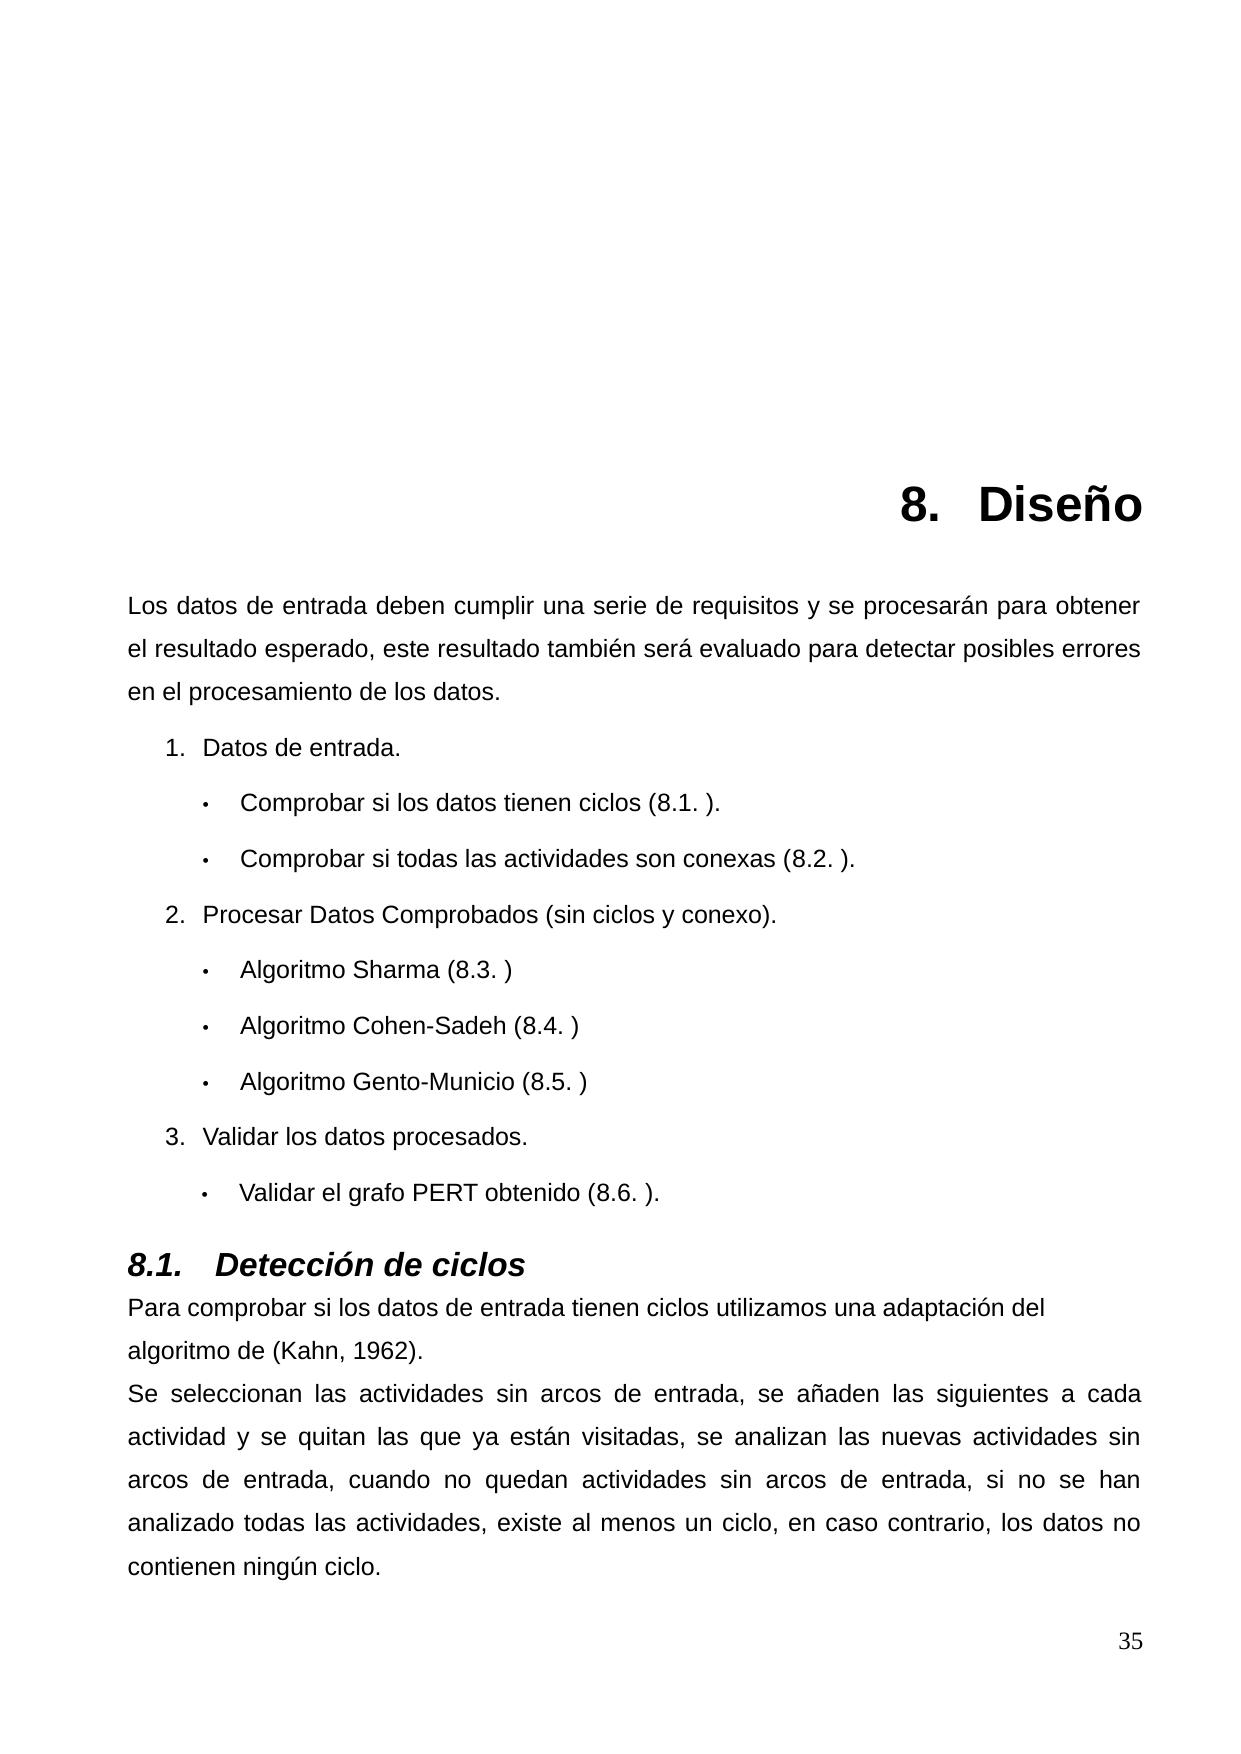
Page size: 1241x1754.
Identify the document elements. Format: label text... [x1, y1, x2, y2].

text Los datos de entrada deben cumplir una serie de requisitos y se procesarán para obtener el resultado esperado, este resultado también será evaluado para detectar posibles errores en el procesamiento de los datos. [127, 591, 1143, 706]
list Datos de entrada. [165, 733, 1143, 762]
list Algoritmo Cohen-Sadeh (8.4) [202, 1011, 1143, 1040]
list Procesar Datos Comprobados (sin ciclos y conexo). [165, 900, 1143, 928]
text Para comprobar si los datos de entrada tienen ciclos utilizamos una adaptación del algoritmo de (Kahn, 1962). [127, 1293, 1143, 1365]
list Validar el grafo PERT obtenido (8.6). [201, 1178, 1143, 1207]
text Se seleccionan las actividades sin arcos de entrada, se añaden las siguientes a cada actividad y se quitan las que ya están visitadas, se analizan las nuevas actividades sin arcos de entrada, cuando no quedan actividades sin arcos de entrada, si no se han analizado todas las actividades, existe al menos un ciclo, en caso contrario, los datos no contienen ningún ciclo. [127, 1379, 1143, 1580]
subtitle Detección de ciclos [127, 1245, 1143, 1284]
list Validar los datos procesados. [165, 1122, 1143, 1151]
list Algoritmo Sharma (8.3) [202, 955, 1143, 984]
list Algoritmo Gento-Municio (8.5) [202, 1067, 1143, 1095]
list Comprobar si todas las actividades son conexas (8.2). [202, 844, 1143, 873]
subtitle Diseño [127, 475, 1143, 532]
list Comprobar si los datos tienen ciclos (8.1). [202, 788, 1143, 817]
